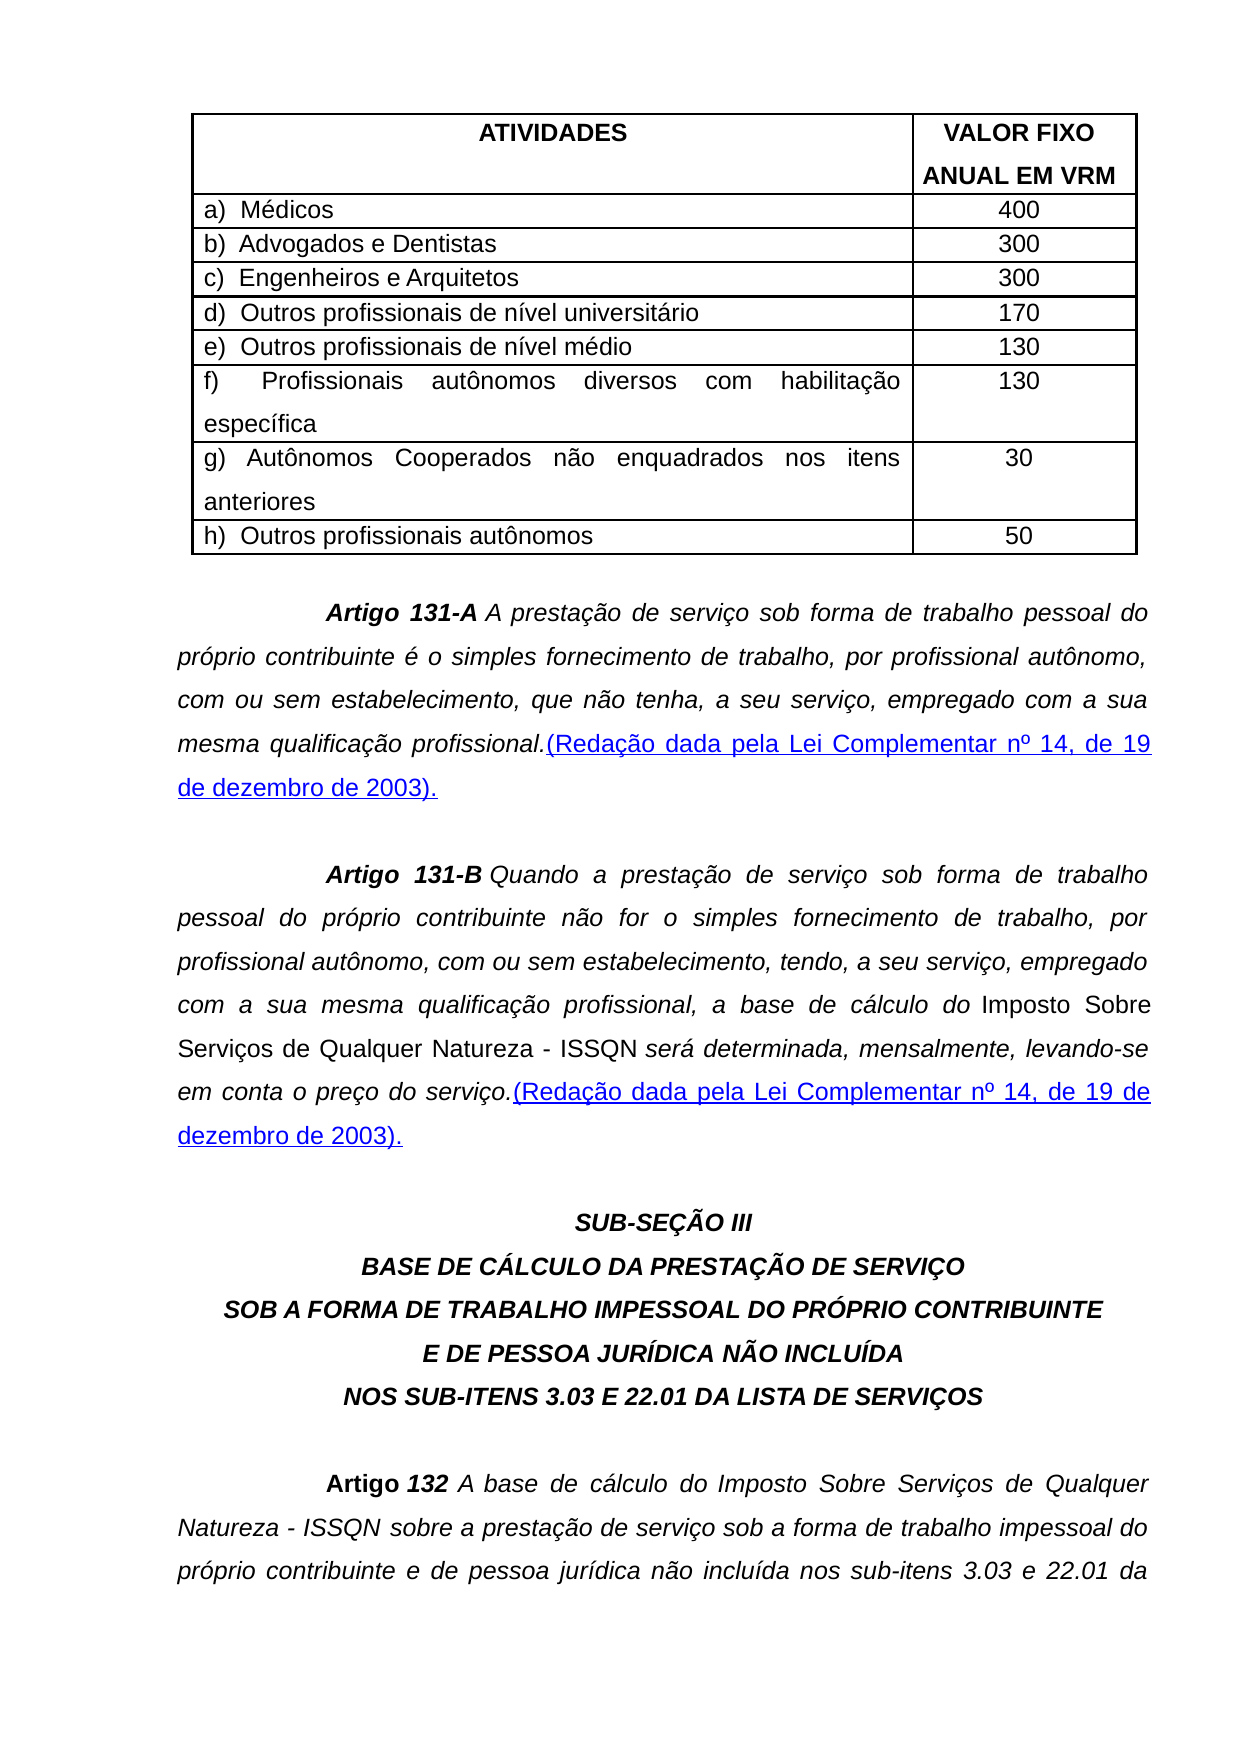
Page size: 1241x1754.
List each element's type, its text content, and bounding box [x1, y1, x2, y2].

subtitle E DE PESSOA JURÍDICA NÃO INCLUÍDA [177, 1338, 1152, 1368]
table_cell a) Médicos [194, 195, 912, 227]
table_cell 50 [914, 521, 1135, 553]
table_header ATIVIDADES [194, 115, 912, 193]
table_cell 400 [914, 195, 1135, 227]
table_cell d) Outros profissionais de nível universitário [194, 298, 912, 329]
table_cell c) Engenheiros e Arquitetos [194, 263, 912, 295]
subtitle SUB-SEÇÃO III [177, 1208, 1152, 1237]
table_cell b) Advogados e Dentistas [194, 229, 912, 261]
table_cell g) Autônomos Cooperados não enquadrados nos itens anteriores [194, 443, 912, 519]
text Artigo 132 A base de cálculo do Imposto Sobre Serviços de Qualquer Natureza - ISSQN sobre a prestação de serviço sob a forma de trabalho impessoal do próprio contribuinte e de pessoa jurídica não incluída nos sub-itens 3.03 e 22.01 da [177, 1469, 1152, 1585]
subtitle NOS SUB-ITENS 3.03 E 22.01 DA LISTA DE SERVIÇOS [177, 1382, 1152, 1411]
table_cell 130 [914, 331, 1135, 363]
table_cell 170 [914, 298, 1135, 329]
table_cell 300 [914, 229, 1135, 261]
table_cell e) Outros profissionais de nível médio [194, 331, 912, 363]
table_cell 30 [914, 443, 1135, 519]
table_header VALOR FIXO ANUAL EM VRM [914, 115, 1135, 193]
text Artigo 131-A A prestação de serviço sob forma de trabalho pessoal do próprio contribuinte é o simples fornecimento de trabalho, por profissional autônomo, com ou sem estabelecimento, que não tenha, a seu serviço, empregado com a sua mesma qualificação profissional.(Redação dada pela Lei Complementar nº 14, de 19 de dezembro de 2003). [177, 598, 1152, 802]
table_cell f) Profissionais autônomos diversos com habilitação específica [194, 366, 912, 441]
subtitle BASE DE CÁLCULO DA PRESTAÇÃO DE SERVIÇO [177, 1251, 1152, 1281]
table_cell 300 [914, 263, 1135, 295]
table_cell 130 [914, 366, 1135, 441]
table_cell h) Outros profissionais autônomos [194, 521, 912, 553]
subtitle SOB A FORMA DE TRABALHO IMPESSOAL DO PRÓPRIO CONTRIBUINTE [177, 1295, 1152, 1324]
text Artigo 131-B Quando a prestação de serviço sob forma de trabalho pessoal do próprio contribuinte não for o simples fornecimento de trabalho, por profissional autônomo, com ou sem estabelecimento, tendo, a seu serviço, empregado com a sua mesma qualificação profissional, a base de cálculo do Imposto Sobre Serviços de Qualquer Natureza - ISSQN será determinada, mensalmente, levando-se em conta o preço do serviço.(Redação dada pela Lei Complementar nº 14, de 19 de dezembro de 2003). [177, 859, 1152, 1150]
